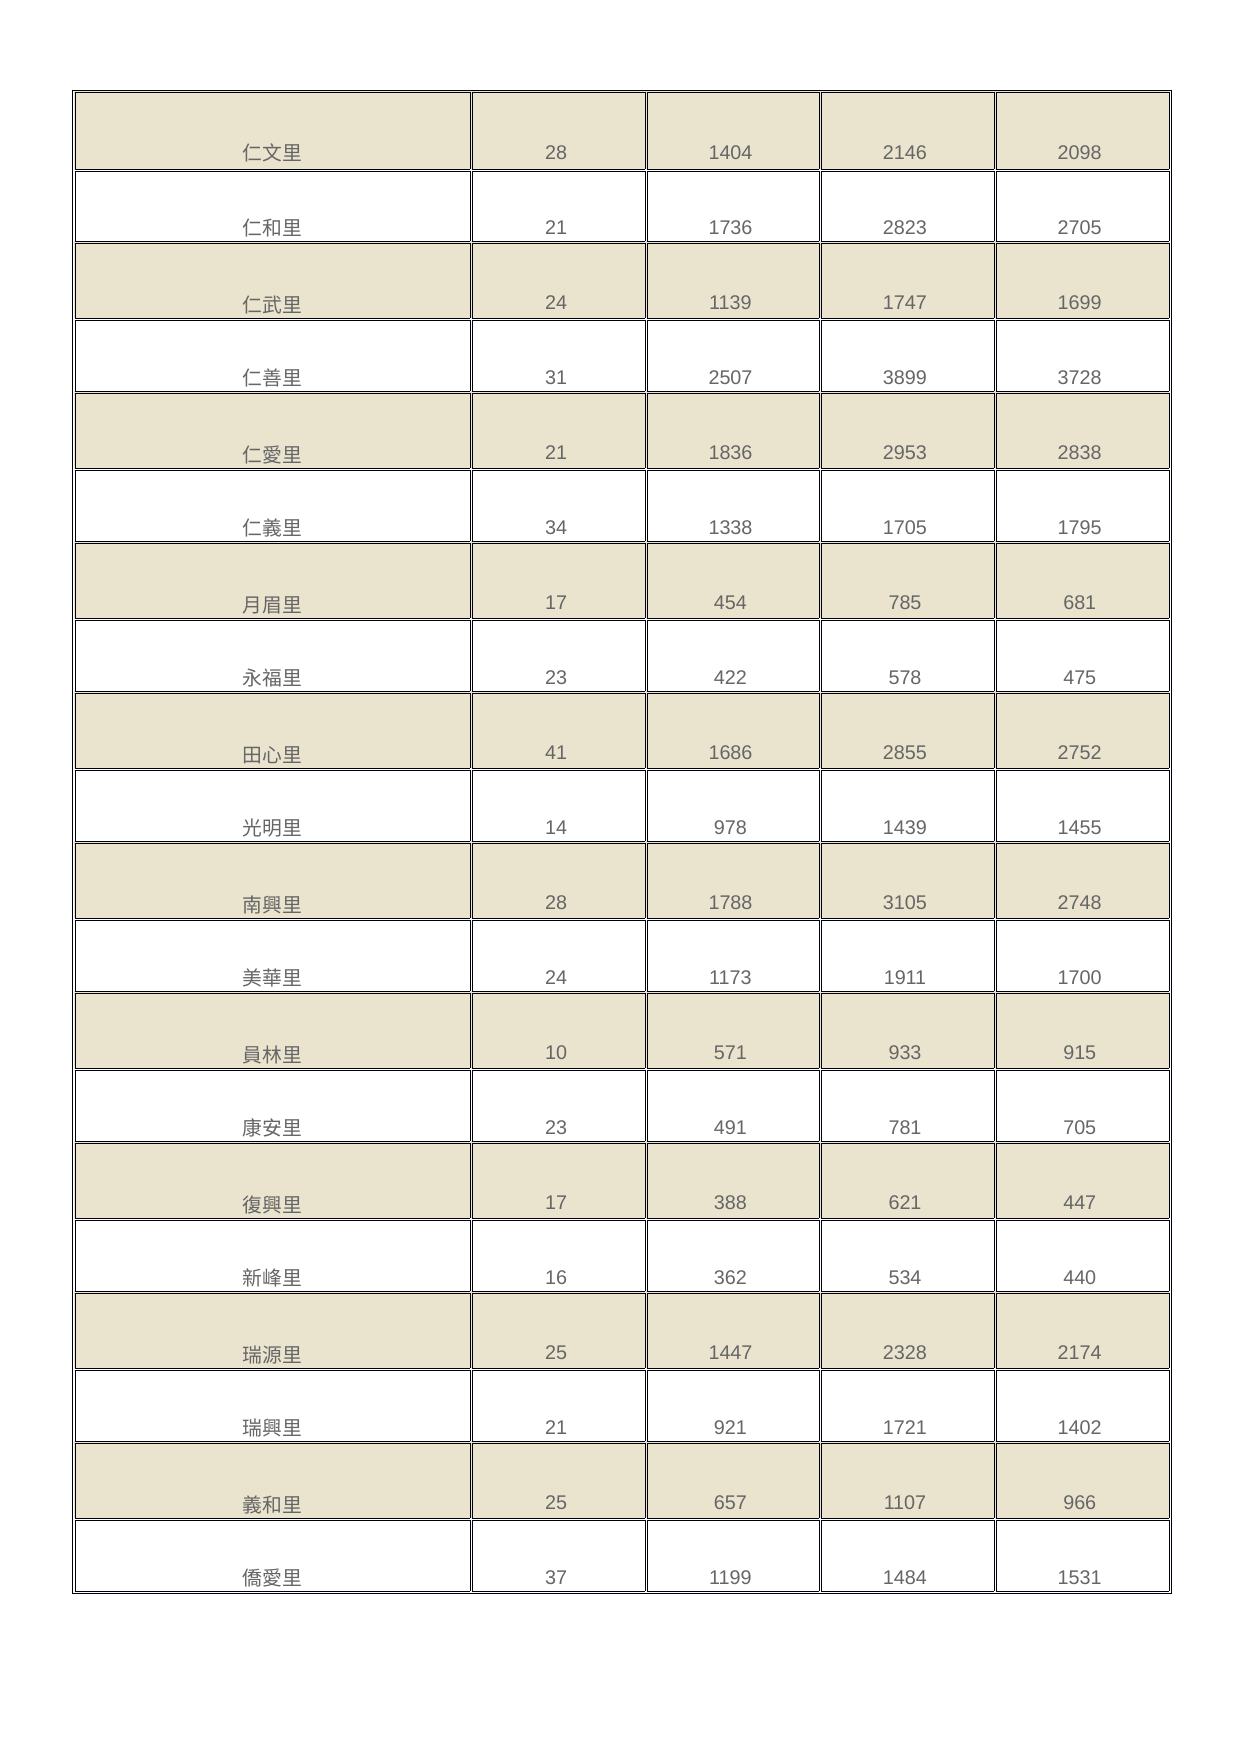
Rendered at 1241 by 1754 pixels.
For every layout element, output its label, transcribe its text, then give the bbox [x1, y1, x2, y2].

table_cell 2855 [822, 694, 994, 768]
table_cell 915 [997, 994, 1169, 1068]
table_cell 1686 [648, 694, 819, 768]
table_cell 1402 [997, 1371, 1169, 1441]
table_cell 31 [473, 321, 645, 391]
table_cell 1338 [648, 471, 819, 541]
table_cell 571 [648, 994, 819, 1068]
table_cell 621 [822, 1144, 994, 1218]
table_cell 1439 [822, 771, 994, 841]
table_cell 1795 [997, 471, 1169, 541]
table_cell 578 [822, 621, 994, 691]
table_cell 16 [473, 1221, 645, 1291]
table_cell 1447 [648, 1294, 819, 1368]
table_cell 21 [473, 394, 645, 468]
table_cell 1455 [997, 771, 1169, 841]
table_cell 21 [473, 172, 645, 241]
table_cell 10 [473, 994, 645, 1068]
table_cell 仁文里 [76, 93, 470, 169]
table_cell 25 [473, 1294, 645, 1368]
table_cell 瑞源里 [76, 1294, 470, 1368]
table_cell 966 [997, 1444, 1169, 1518]
table_cell 永福里 [76, 621, 470, 691]
table_cell 1484 [822, 1521, 994, 1591]
table_cell 2328 [822, 1294, 994, 1368]
table_cell 仁和里 [76, 172, 470, 241]
table_cell 仁善里 [76, 321, 470, 391]
table_cell 南興里 [76, 844, 470, 918]
table_cell 2823 [822, 172, 994, 241]
table_cell 1911 [822, 921, 994, 991]
table_cell 23 [473, 1071, 645, 1141]
table_cell 2838 [997, 394, 1169, 468]
table_cell 475 [997, 621, 1169, 691]
table_cell 1139 [648, 244, 819, 318]
table_cell 2507 [648, 321, 819, 391]
table_cell 681 [997, 544, 1169, 618]
table_cell 1700 [997, 921, 1169, 991]
table_cell 781 [822, 1071, 994, 1141]
table_cell 2953 [822, 394, 994, 468]
table_cell 康安里 [76, 1071, 470, 1141]
table_cell 仁義里 [76, 471, 470, 541]
table_cell 1705 [822, 471, 994, 541]
table_cell 員林里 [76, 994, 470, 1068]
table_cell 美華里 [76, 921, 470, 991]
table_cell 仁武里 [76, 244, 470, 318]
table_cell 17 [473, 544, 645, 618]
table_cell 1836 [648, 394, 819, 468]
table_cell 933 [822, 994, 994, 1068]
table_cell 37 [473, 1521, 645, 1591]
table_cell 21 [473, 1371, 645, 1441]
table_cell 1199 [648, 1521, 819, 1591]
table_cell 1721 [822, 1371, 994, 1441]
table_cell 34 [473, 471, 645, 541]
table_cell 14 [473, 771, 645, 841]
table_cell 仁愛里 [76, 394, 470, 468]
table_cell 28 [473, 93, 645, 169]
table_cell 24 [473, 244, 645, 318]
table_cell 25 [473, 1444, 645, 1518]
table_cell 388 [648, 1144, 819, 1218]
table_cell 1173 [648, 921, 819, 991]
table_cell 1107 [822, 1444, 994, 1518]
table_cell 422 [648, 621, 819, 691]
table_cell 440 [997, 1221, 1169, 1291]
table_cell 41 [473, 694, 645, 768]
table_cell 447 [997, 1144, 1169, 1218]
table_cell 1788 [648, 844, 819, 918]
table_cell 491 [648, 1071, 819, 1141]
table_cell 月眉里 [76, 544, 470, 618]
table_cell 1531 [997, 1521, 1169, 1591]
table_cell 2752 [997, 694, 1169, 768]
table_cell 921 [648, 1371, 819, 1441]
table_cell 田心里 [76, 694, 470, 768]
table_cell 2146 [822, 93, 994, 169]
table_cell 義和里 [76, 1444, 470, 1518]
table_cell 3728 [997, 321, 1169, 391]
table_cell 3899 [822, 321, 994, 391]
table_cell 24 [473, 921, 645, 991]
table_cell 復興里 [76, 1144, 470, 1218]
table_cell 1699 [997, 244, 1169, 318]
table_cell 657 [648, 1444, 819, 1518]
table_cell 362 [648, 1221, 819, 1291]
table_cell 1736 [648, 172, 819, 241]
table_cell 23 [473, 621, 645, 691]
table_cell 光明里 [76, 771, 470, 841]
table_cell 2705 [997, 172, 1169, 241]
table_cell 978 [648, 771, 819, 841]
table_cell 新峰里 [76, 1221, 470, 1291]
table_cell 3105 [822, 844, 994, 918]
table_cell 28 [473, 844, 645, 918]
table_cell 瑞興里 [76, 1371, 470, 1441]
table_cell 僑愛里 [76, 1521, 470, 1591]
table_cell 1404 [648, 93, 819, 169]
table_cell 705 [997, 1071, 1169, 1141]
table_cell 785 [822, 544, 994, 618]
table_cell 2748 [997, 844, 1169, 918]
table_cell 1747 [822, 244, 994, 318]
table_cell 2098 [997, 93, 1169, 169]
table_cell 2174 [997, 1294, 1169, 1368]
table_cell 534 [822, 1221, 994, 1291]
table_cell 17 [473, 1144, 645, 1218]
table_cell 454 [648, 544, 819, 618]
